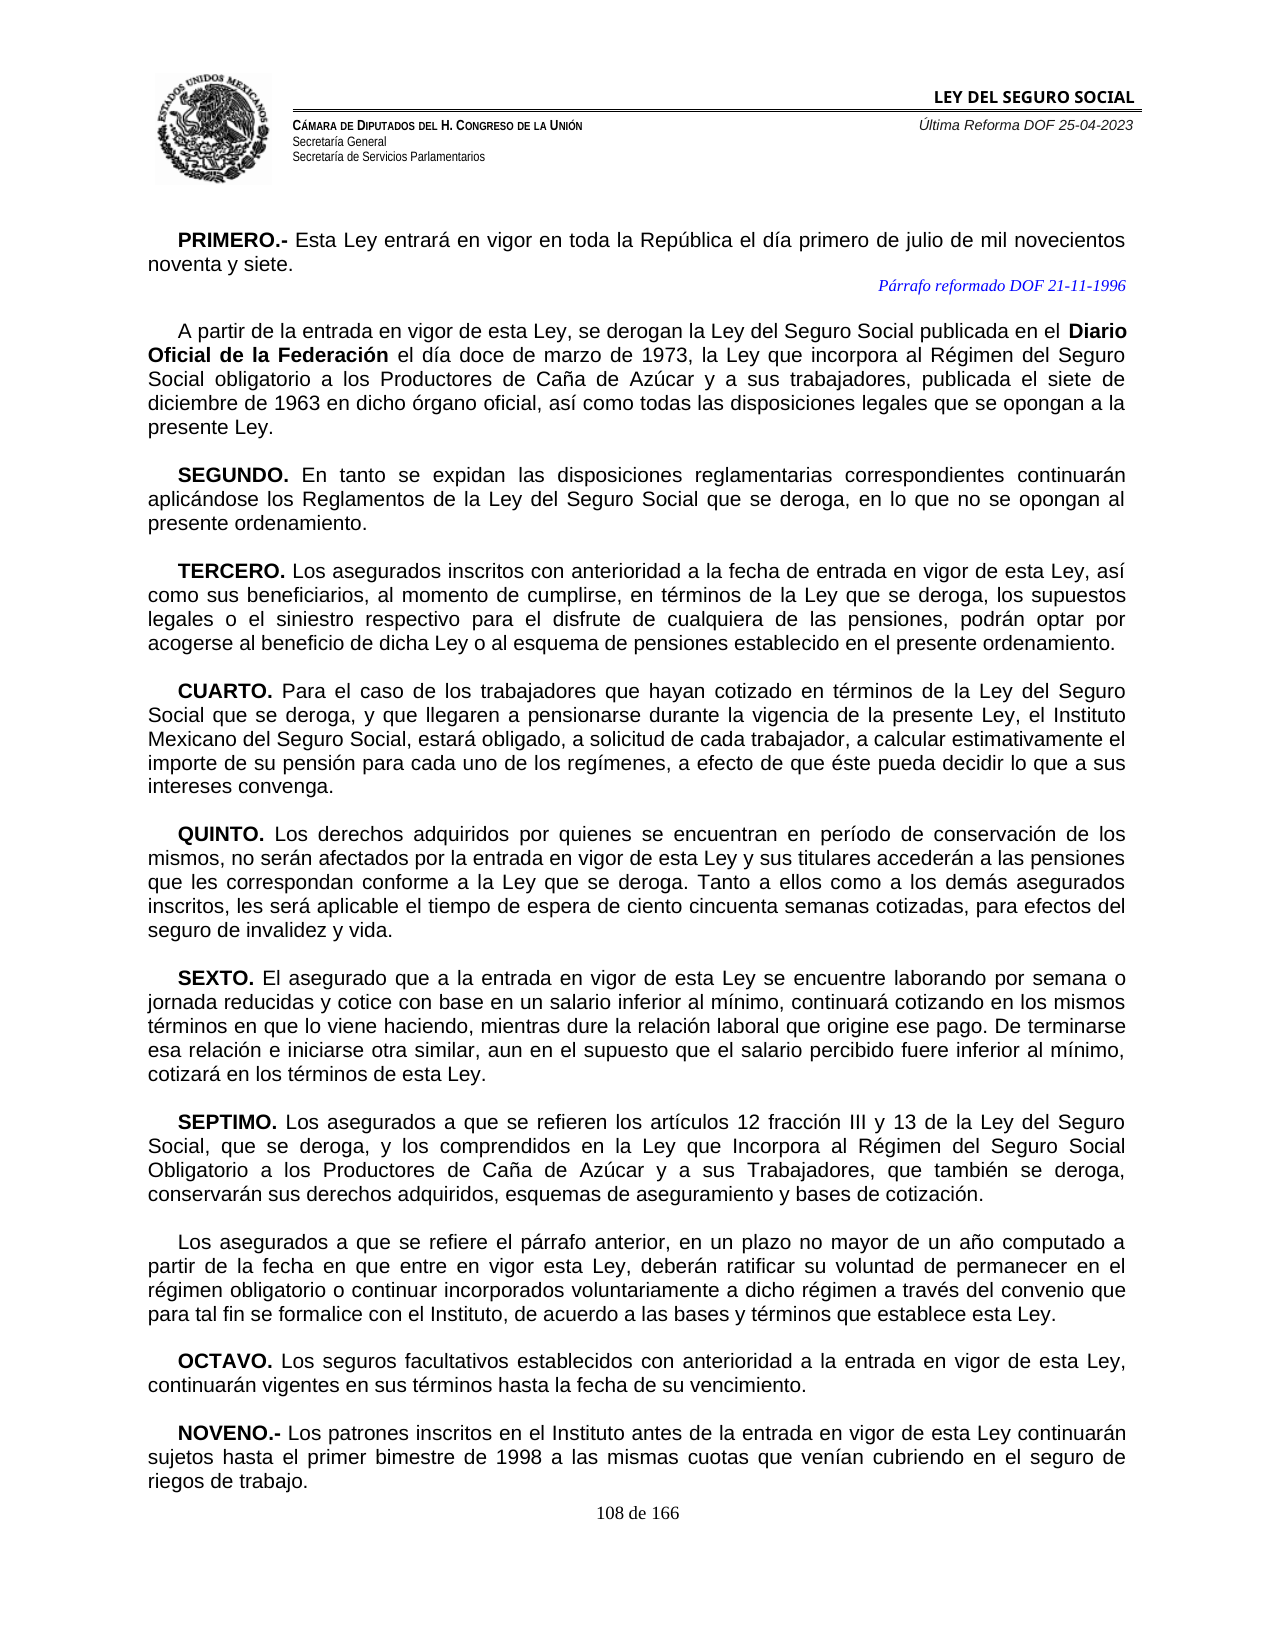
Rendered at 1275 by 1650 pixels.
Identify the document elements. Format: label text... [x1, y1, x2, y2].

text SEXTO. El asegurado que a la entrada en vigor de esta Ley se encuentre laborando por semana o jornada reducidas y cotice con base en un salario inferior al mínimo, continuará cotizando en los mismos términos en que lo viene haciendo, mientras dure la relación laboral que origine ese pago. De terminarse esa relación e iniciarse otra similar, aun en el supuesto que el salario percibido fuere inferior al mínimo, cotizará en los términos de esta Ley. [148, 966, 1127, 1086]
text CUARTO. Para el caso de los trabajadores que hayan cotizado en términos de la Ley del Seguro Social que se deroga, y que llegaren a pensionarse durante la vigencia de la presente Ley, el Instituto Mexicano del Seguro Social, estará obligado, a solicitud de cada trabajador, a calcular estimativamente el importe de su pensión para cada uno de los regímenes, a efecto de que éste pueda decidir lo que a sus intereses convenga. [148, 678, 1127, 798]
text NOVENO.- Los patrones inscritos en el Instituto antes de la entrada en vigor de esta Ley continuarán sujetos hasta el primer bimestre de 1998 a las mismas cuotas que venían cubriendo en el seguro de riegos de trabajo. [148, 1421, 1127, 1493]
text Los asegurados a que se refiere el párrafo anterior, en un plazo no mayor de un año computado a partir de la fecha en que entre en vigor esta Ley, deberán ratificar su voluntad de permanecer en el régimen obligatorio o continuar incorporados voluntariamente a dicho régimen a través del convenio que para tal fin se formalice con el Instituto, de acuerdo a las bases y términos que establece esta Ley. [148, 1229, 1127, 1325]
text TERCERO. Los asegurados inscritos con anterioridad a la fecha de entrada en vigor de esta Ley, así como sus beneficiarios, al momento de cumplirse, en términos de la Ley que se deroga, los supuestos legales o el siniestro respectivo para el disfrute de cualquiera de las pensiones, podrán optar por acogerse al beneficio de dicha Ley o al esquema de pensiones establecido en el presente ordenamiento. [148, 559, 1127, 654]
text QUINTO. Los derechos adquiridos por quienes se encuentran en período de conservación de los mismos, no serán afectados por la entrada en vigor de esta Ley y sus titulares accederán a las pensiones que les correspondan conforme a la Ley que se deroga. Tanto a ellos como a los demás asegurados inscritos, les será aplicable el tiempo de espera de ciento cincuenta semanas cotizadas, para efectos del seguro de invalidez y vida. [148, 822, 1127, 942]
text OCTAVO. Los seguros facultativos establecidos con anterioridad a la entrada en vigor de esta Ley, continuarán vigentes en sus términos hasta la fecha de su vencimiento. [148, 1349, 1127, 1397]
text A partir de la entrada en vigor de esta Ley, se derogan la Ley del Seguro Social publicada en el Diario Oficial de la Federación el día doce de marzo de 1973, la Ley que incorpora al Régimen del Seguro Social obligatorio a los Productores de Caña de Azúcar y a sus trabajadores, publicada el siete de diciembre de 1963 en dicho órgano oficial, así como todas las disposiciones legales que se opongan a la presente Ley. [148, 319, 1127, 439]
text Párrafo reformado DOF 21-11-1996 [148, 276, 1127, 295]
text SEGUNDO. En tanto se expidan las disposiciones reglamentarias correspondientes continuarán aplicándose los Reglamentos de la Ley del Seguro Social que se deroga, en lo que no se opongan al presente ordenamiento. [148, 463, 1127, 535]
text PRIMERO.- Esta Ley entrará en vigor en toda la República el día primero de julio de mil novecientos noventa y siete. [148, 228, 1127, 276]
text SEPTIMO. Los asegurados a que se refieren los artículos 12 fracción III y 13 de la Ley del Seguro Social, que se deroga, y los comprendidos en la Ley que Incorpora al Régimen del Seguro Social Obligatorio a los Productores de Caña de Azúcar y a sus Trabajadores, que también se deroga, conservarán sus derechos adquiridos, esquemas de aseguramiento y bases de cotización. [148, 1110, 1127, 1206]
